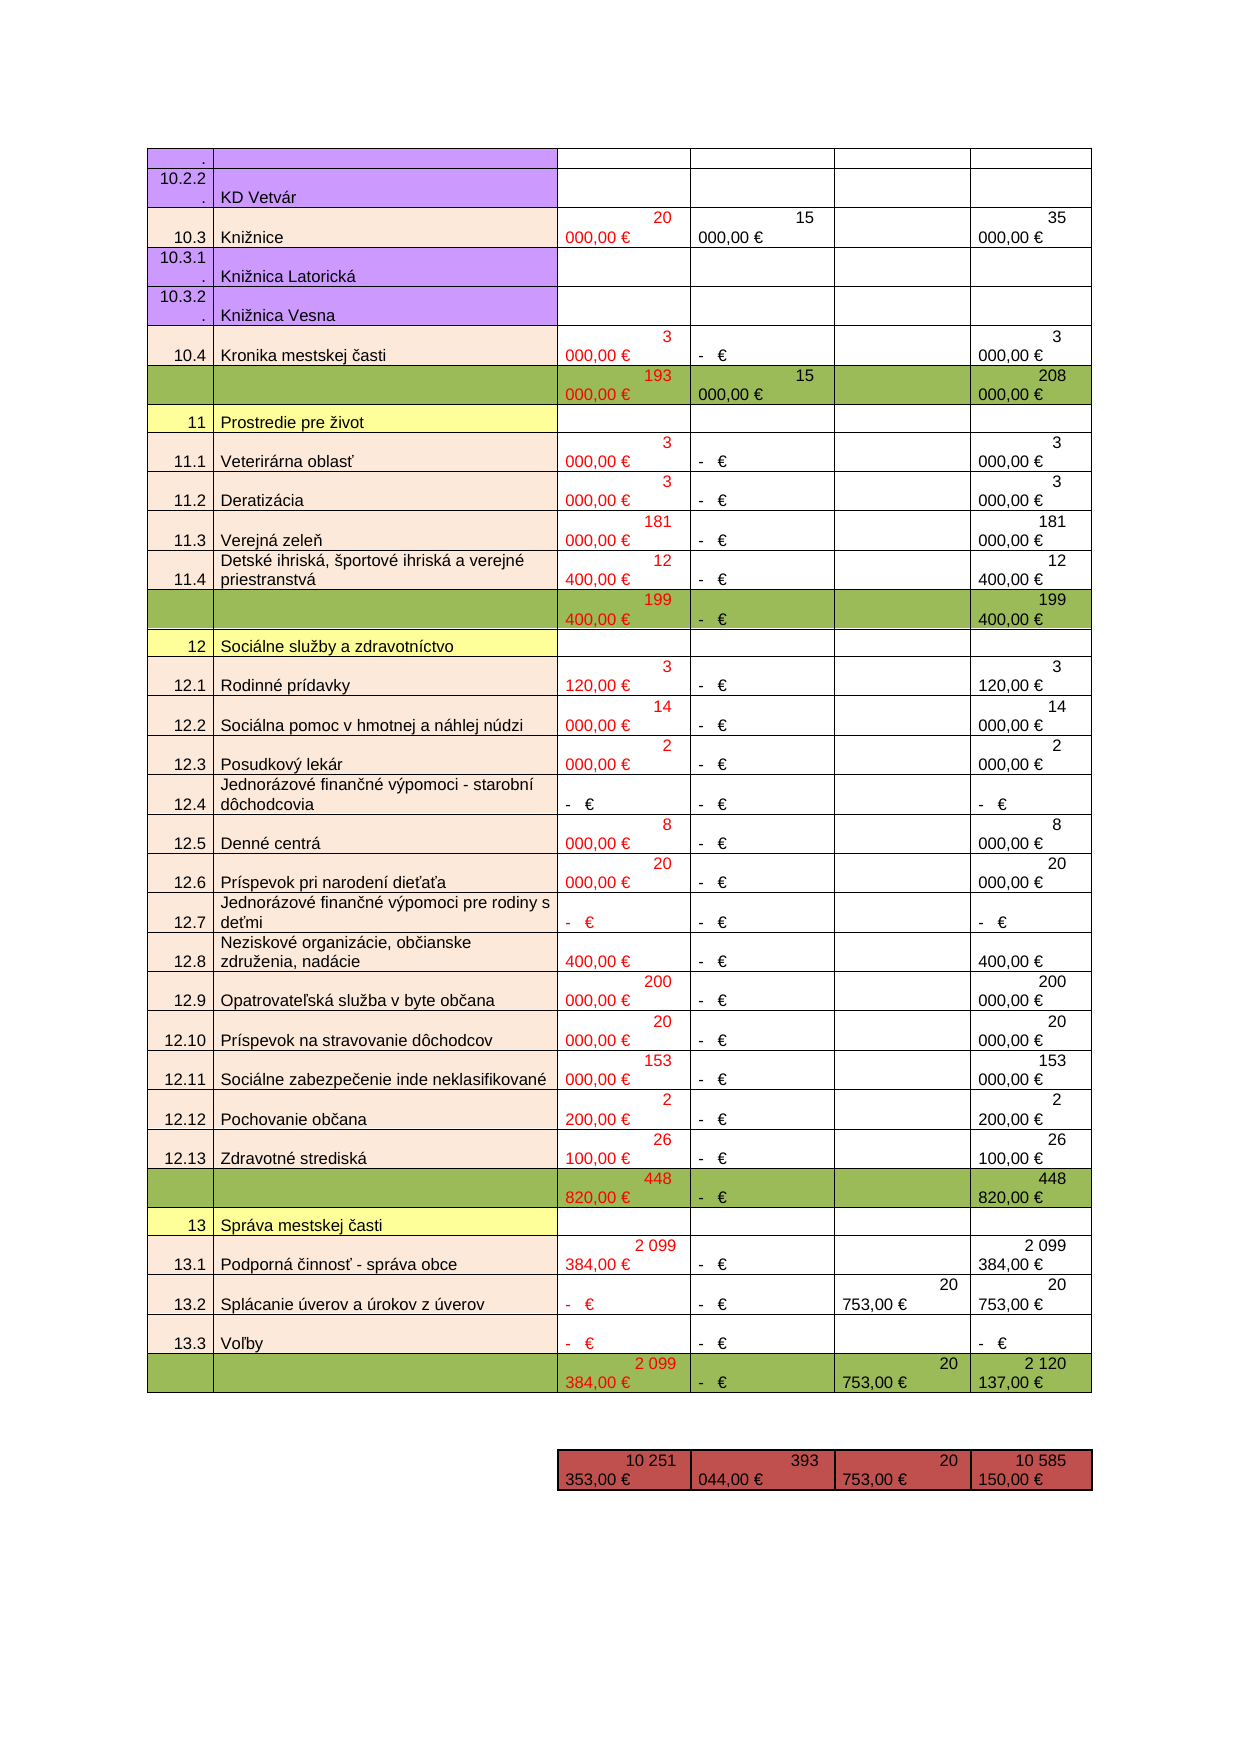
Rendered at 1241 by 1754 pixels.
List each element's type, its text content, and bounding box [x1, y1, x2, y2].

table_cell [971, 248, 1091, 286]
table_cell Knižnice [214, 208, 557, 247]
table_cell [148, 590, 213, 628]
table_cell 2 200,00 € [558, 1090, 690, 1128]
table_cell 26 100,00 € [971, 1130, 1091, 1168]
table_cell Deratizácia [214, 472, 557, 510]
table_cell 2 120 137,00 € [971, 1354, 1091, 1392]
table_cell [971, 405, 1091, 432]
table_cell 20 000,00 € [558, 208, 690, 247]
table_cell [691, 149, 834, 168]
table_cell [971, 169, 1091, 207]
table_cell Opatrovateľská služba v byte občana [214, 972, 557, 1010]
table_cell [835, 169, 970, 207]
table_cell [558, 1393, 691, 1420]
table_cell 208 000,00 € [971, 366, 1091, 404]
table_cell [835, 1169, 970, 1207]
table_cell 20 753,00 € [836, 1451, 970, 1489]
table_cell . [148, 149, 213, 168]
table_cell [148, 1449, 213, 1489]
table_cell 12.8 [148, 933, 213, 971]
table_cell 10.3.1. [148, 248, 213, 286]
table_cell KD Vetvár [214, 169, 557, 207]
table_cell 20 753,00 € [971, 1275, 1091, 1313]
table_cell - € [691, 590, 834, 628]
table_cell [835, 149, 970, 168]
table_cell 13.2 [148, 1275, 213, 1313]
table_cell Prostredie pre život [214, 405, 557, 432]
table_cell 10.2.2. [148, 169, 213, 207]
table_cell - € [691, 972, 834, 1010]
table_cell [148, 1420, 213, 1448]
table_cell 448 820,00 € [558, 1169, 690, 1207]
table_cell [558, 287, 690, 325]
table_cell 12 400,00 € [558, 551, 690, 589]
table_cell 14 000,00 € [971, 696, 1091, 735]
table_cell 20 000,00 € [558, 854, 690, 892]
table_cell - € [691, 696, 834, 735]
table_cell [835, 1208, 970, 1235]
table_cell 12.10 [148, 1011, 213, 1050]
table_cell [971, 630, 1091, 656]
table_cell 20 000,00 € [971, 854, 1091, 892]
table_cell Veterirárna oblasť [214, 433, 557, 471]
table_cell [214, 590, 557, 628]
table_cell - € [691, 1354, 834, 1392]
table_cell [691, 287, 834, 325]
table_cell [835, 1130, 970, 1168]
table_cell [971, 1393, 1092, 1420]
table_cell Správa mestskej časti [214, 1208, 557, 1235]
table_cell Podporná činnosť - správa obce [214, 1236, 557, 1274]
table_cell 11.3 [148, 511, 213, 550]
table_cell - € [691, 433, 834, 471]
table_cell - € [971, 1315, 1091, 1353]
table_cell Pochovanie občana [214, 1090, 557, 1128]
table_cell [835, 815, 970, 853]
table_cell Splácanie úverov a úrokov z úverov [214, 1275, 557, 1313]
table_cell [213, 1393, 558, 1420]
table_cell [691, 1420, 835, 1448]
table_cell - € [691, 854, 834, 892]
table_cell - € [691, 1315, 834, 1353]
table_cell 12.6 [148, 854, 213, 892]
table_cell 3 000,00 € [971, 472, 1091, 510]
table_cell [835, 657, 970, 695]
table_cell - € [691, 933, 834, 971]
table_cell [214, 1354, 557, 1392]
table_cell - € [691, 775, 834, 813]
table_cell [835, 405, 970, 432]
table_cell 3 000,00 € [971, 433, 1091, 471]
table_cell 3 000,00 € [558, 433, 690, 471]
table_cell 12.13 [148, 1130, 213, 1168]
table_cell 153 000,00 € [558, 1051, 690, 1089]
table_cell Sociálna pomoc v hmotnej a náhlej núdzi [214, 696, 557, 735]
table_cell [835, 933, 970, 971]
table_cell [835, 972, 970, 1010]
table_cell 12 [148, 630, 213, 656]
table_cell [691, 1208, 834, 1235]
table_cell 10.3.2. [148, 287, 213, 325]
table_cell 200 000,00 € [558, 972, 690, 1010]
table_cell 11.1 [148, 433, 213, 471]
table_cell 181 000,00 € [971, 511, 1091, 550]
table_cell 20 000,00 € [971, 1011, 1091, 1050]
table_cell [835, 1315, 970, 1353]
table_cell - € [691, 736, 834, 774]
table_cell 3 120,00 € [558, 657, 690, 695]
table_cell [835, 248, 970, 286]
table_cell [835, 1236, 970, 1274]
table_cell [835, 366, 970, 404]
table_cell - € [558, 1315, 690, 1353]
table_cell 20 753,00 € [835, 1275, 970, 1313]
table_cell - € [691, 1130, 834, 1168]
table_cell [835, 326, 970, 365]
table_cell [835, 287, 970, 325]
table_cell [835, 551, 970, 589]
table_cell [558, 169, 690, 207]
table_cell 12.11 [148, 1051, 213, 1089]
table_cell Sociálne služby a zdravotníctvo [214, 630, 557, 656]
table_cell 12 400,00 € [971, 551, 1091, 589]
table_cell [213, 1420, 558, 1448]
table_cell [148, 1393, 213, 1420]
table_cell - € [558, 1275, 690, 1313]
table_cell 400,00 € [558, 933, 690, 971]
table_cell 199 400,00 € [558, 590, 690, 628]
table_cell [558, 1420, 691, 1448]
table_cell [971, 1420, 1092, 1448]
table_cell 2 099 384,00 € [971, 1236, 1091, 1274]
table_cell 400,00 € [971, 933, 1091, 971]
table_cell 12.12 [148, 1090, 213, 1128]
table_cell - € [971, 775, 1091, 813]
table_cell 20 753,00 € [835, 1354, 970, 1392]
table_cell 153 000,00 € [971, 1051, 1091, 1089]
table_cell [558, 248, 690, 286]
table_cell 10 585 150,00 € [972, 1451, 1091, 1489]
table_cell - € [691, 326, 834, 365]
table_cell - € [691, 893, 834, 932]
table_cell [148, 366, 213, 404]
table_cell 12.7 [148, 893, 213, 932]
table_cell 2 000,00 € [558, 736, 690, 774]
table_cell [691, 1393, 835, 1420]
table_cell [558, 630, 690, 656]
table_cell 3 000,00 € [971, 326, 1091, 365]
table_cell Zdravotné strediská [214, 1130, 557, 1168]
table_cell 181 000,00 € [558, 511, 690, 550]
table_cell [971, 287, 1091, 325]
table_cell [213, 1449, 557, 1489]
table_cell 13.3 [148, 1315, 213, 1353]
table_cell 11.4 [148, 551, 213, 589]
table_cell 10.3 [148, 208, 213, 247]
table_cell 14 000,00 € [558, 696, 690, 735]
table_cell 12.5 [148, 815, 213, 853]
table_cell Verejná zeleň [214, 511, 557, 550]
table_cell - € [691, 815, 834, 853]
table_cell Príspevok pri narodení dieťaťa [214, 854, 557, 892]
table_cell Denné centrá [214, 815, 557, 853]
table_cell 393 044,00 € [692, 1451, 834, 1489]
table_cell - € [691, 1051, 834, 1089]
table_cell [148, 1169, 213, 1207]
table_cell [835, 1393, 971, 1420]
table_cell Rodinné prídavky [214, 657, 557, 695]
table_cell 2 000,00 € [971, 736, 1091, 774]
table_cell 15 000,00 € [691, 208, 834, 247]
table_cell 13.1 [148, 1236, 213, 1274]
table_cell [691, 405, 834, 432]
table_cell Príspevok na stravovanie dôchodcov [214, 1011, 557, 1050]
table_cell 26 100,00 € [558, 1130, 690, 1168]
table_cell 2 099 384,00 € [558, 1236, 690, 1274]
table_cell 199 400,00 € [971, 590, 1091, 628]
table_cell 2 099 384,00 € [558, 1354, 690, 1392]
table_cell Neziskové organizácie, občianske združenia, nadácie [214, 933, 557, 971]
table_cell 13 [148, 1208, 213, 1235]
table_cell 3 120,00 € [971, 657, 1091, 695]
table_cell [691, 169, 834, 207]
table_cell - € [691, 1169, 834, 1207]
table_cell [691, 248, 834, 286]
table_cell 11 [148, 405, 213, 432]
table_cell [835, 472, 970, 510]
table_cell Knižnica Vesna [214, 287, 557, 325]
table_cell 15 000,00 € [691, 366, 834, 404]
table_cell [558, 149, 690, 168]
table_cell 3 000,00 € [558, 472, 690, 510]
table_cell - € [971, 893, 1091, 932]
table_cell [214, 366, 557, 404]
table_cell [835, 736, 970, 774]
table_cell [214, 149, 557, 168]
table_cell - € [691, 472, 834, 510]
table_cell Posudkový lekár [214, 736, 557, 774]
table_cell 20 000,00 € [558, 1011, 690, 1050]
table_cell 8 000,00 € [558, 815, 690, 853]
table_cell 3 000,00 € [558, 326, 690, 365]
table_cell - € [691, 1011, 834, 1050]
table_cell [971, 1208, 1091, 1235]
table_cell 11.2 [148, 472, 213, 510]
table_cell - € [691, 1090, 834, 1128]
table_cell Voľby [214, 1315, 557, 1353]
table_cell 448 820,00 € [971, 1169, 1091, 1207]
table_cell [558, 1208, 690, 1235]
table_cell [835, 854, 970, 892]
table_cell [214, 1169, 557, 1207]
table_cell - € [691, 1275, 834, 1313]
table_cell Jednorázové finančné výpomoci pre rodiny s deťmi [214, 893, 557, 932]
table_cell Sociálne zabezpečenie inde neklasifikované [214, 1051, 557, 1089]
table_cell [835, 1420, 971, 1448]
table_cell 193 000,00 € [558, 366, 690, 404]
table_cell [835, 696, 970, 735]
table_cell [835, 1051, 970, 1089]
table_cell Kronika mestskej časti [214, 326, 557, 365]
table_cell [691, 630, 834, 656]
table_cell [835, 590, 970, 628]
table_cell [558, 405, 690, 432]
table_cell 35 000,00 € [971, 208, 1091, 247]
table_cell Detské ihriská, športové ihriská a verejné priestranstvá [214, 551, 557, 589]
table_cell 10 251 353,00 € [559, 1451, 690, 1489]
table_cell - € [691, 657, 834, 695]
table_cell 12.2 [148, 696, 213, 735]
table_cell [835, 433, 970, 471]
table_cell [835, 511, 970, 550]
table_cell 10.4 [148, 326, 213, 365]
table_cell [835, 775, 970, 813]
table_cell - € [558, 893, 690, 932]
table_cell [835, 208, 970, 247]
table_cell Knižnica Latorická [214, 248, 557, 286]
table_cell 200 000,00 € [971, 972, 1091, 1010]
table_cell 12.4 [148, 775, 213, 813]
table_cell [971, 149, 1091, 168]
table_cell Jednorázové finančné výpomoci - starobní dôchodcovia [214, 775, 557, 813]
table_cell 12.3 [148, 736, 213, 774]
table_cell [835, 893, 970, 932]
table_cell [835, 1011, 970, 1050]
table_cell 2 200,00 € [971, 1090, 1091, 1128]
table_cell [835, 1090, 970, 1128]
table_cell - € [691, 551, 834, 589]
table_cell 8 000,00 € [971, 815, 1091, 853]
table_cell 12.9 [148, 972, 213, 1010]
table_cell [835, 630, 970, 656]
table_cell - € [691, 511, 834, 550]
table_cell 12.1 [148, 657, 213, 695]
table_cell - € [691, 1236, 834, 1274]
table_cell - € [558, 775, 690, 813]
table_cell [148, 1354, 213, 1392]
